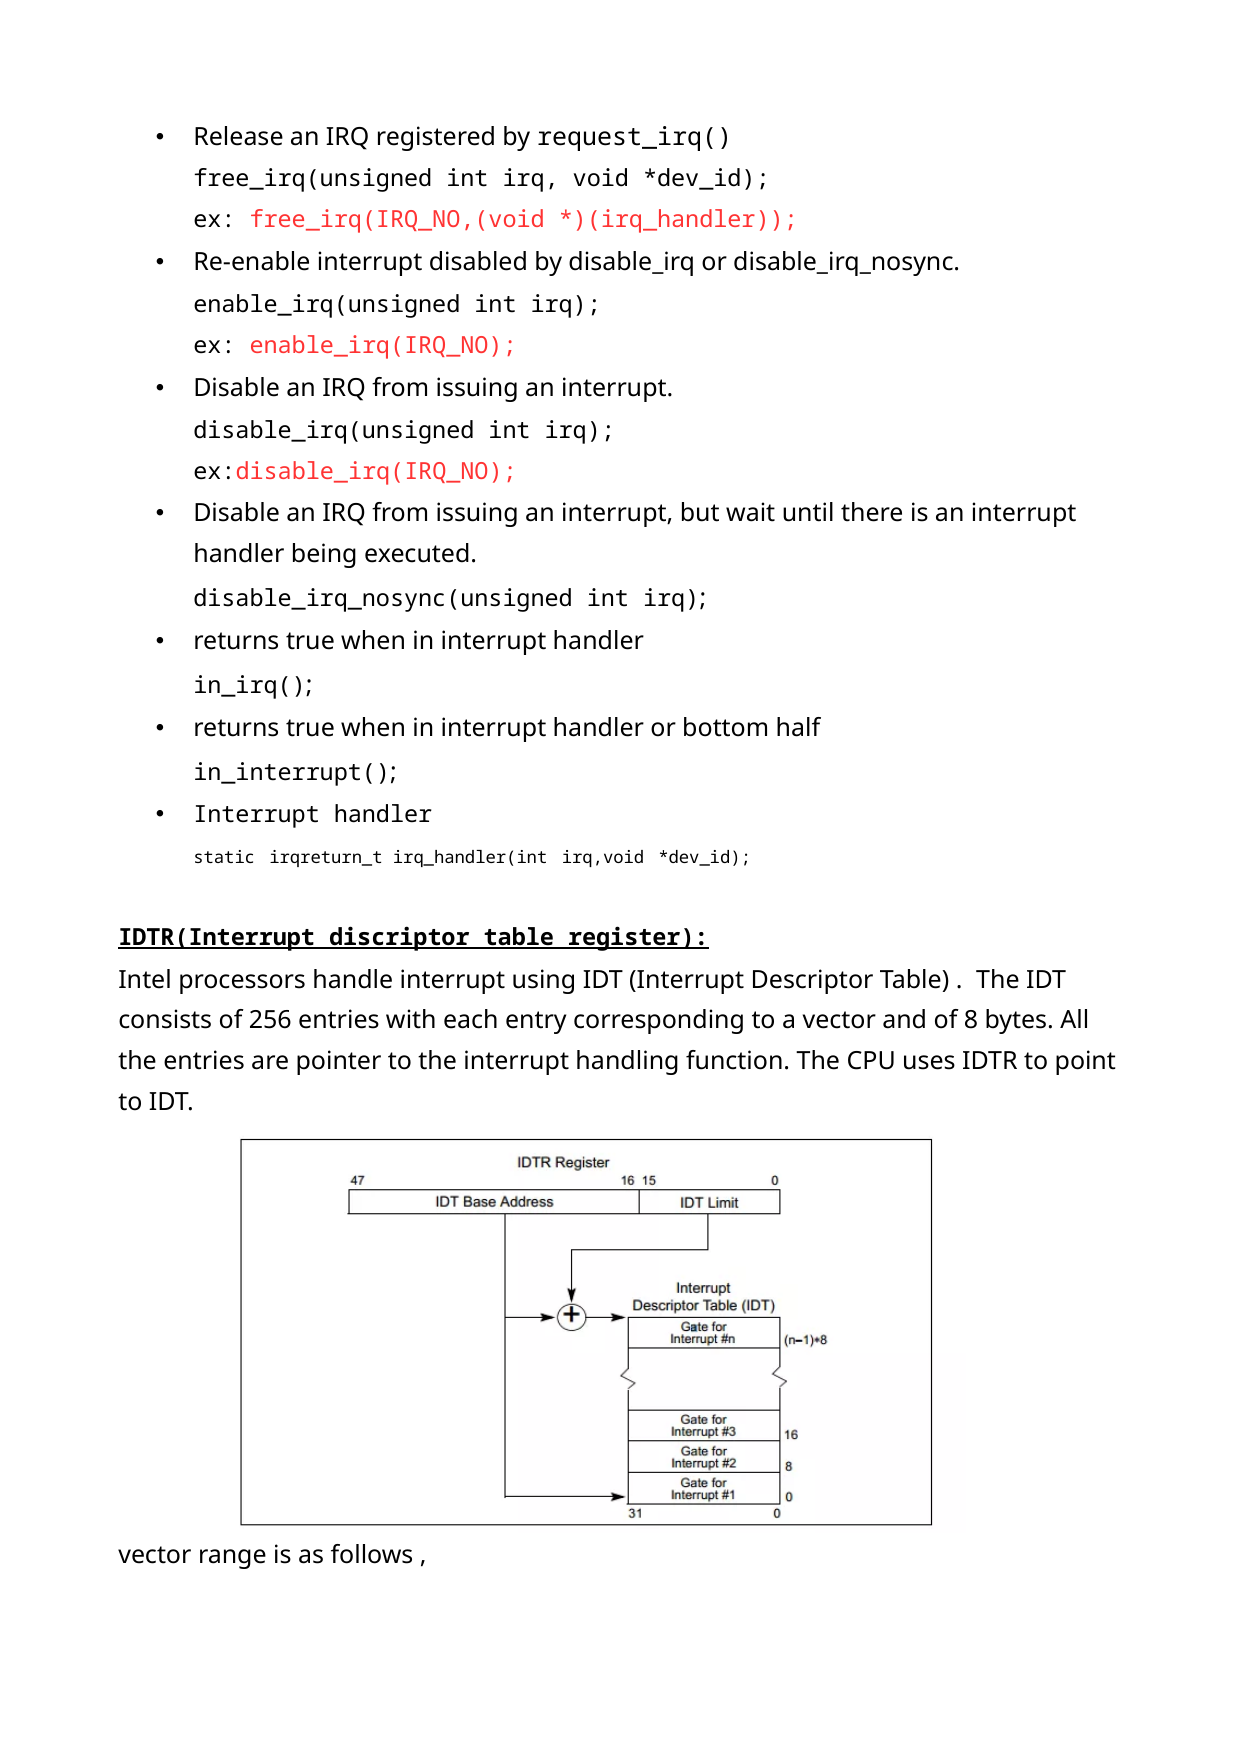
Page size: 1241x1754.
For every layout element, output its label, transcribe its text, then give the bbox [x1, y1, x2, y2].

list Disable an IRQ from issuing an interrupt. [156, 369, 1122, 403]
list static irqreturn_t irq_handler(int irq,void *dev_id); [156, 838, 1122, 870]
list enable_irq(unsigned int irq); [156, 287, 1122, 319]
list returns true when in interrupt handler or bottom half [156, 710, 1122, 744]
list Release an IRQ registered by request_irq() [156, 118, 1122, 152]
text IDTR(Interrupt discriptor table register): [118, 920, 1122, 952]
list ex:disable_irq(IRQ_NO); [156, 454, 1122, 486]
list ex: free_irq(IRQ_NO,(void *)(irq_handler)); [156, 203, 1122, 235]
list in_interrupt(); [156, 753, 1122, 788]
list Interrupt handler [156, 797, 1122, 829]
list free_irq(unsigned int irq, void *dev_id); [156, 162, 1122, 194]
list ex: enable_irq(IRQ_NO); [156, 328, 1122, 360]
list disable_irq(unsigned int irq); [156, 413, 1122, 445]
picture [222, 1127, 967, 1533]
list in_irq(); [156, 666, 1122, 701]
list Disable an IRQ from issuing an interrupt, but wait until there is an interrupt handler being executed. [156, 495, 1122, 570]
list returns true when in interrupt handler [156, 623, 1122, 657]
list disable_irq_nosync(unsigned int irq); [156, 579, 1122, 613]
text Intel processors handle interrupt using IDT (Interrupt Descriptor Table) . The IDT consists of 256 entries with each entry corresponding to a vector and of 8 bytes. All the entries are pointer to the interrupt handling function. The CPU uses IDTR to point to IDT. [118, 961, 1122, 1118]
text vector range is as follows , [118, 1536, 1122, 1570]
list Re-enable interrupt disabled by disable_irq or disable_irq_nosync. [156, 244, 1122, 278]
